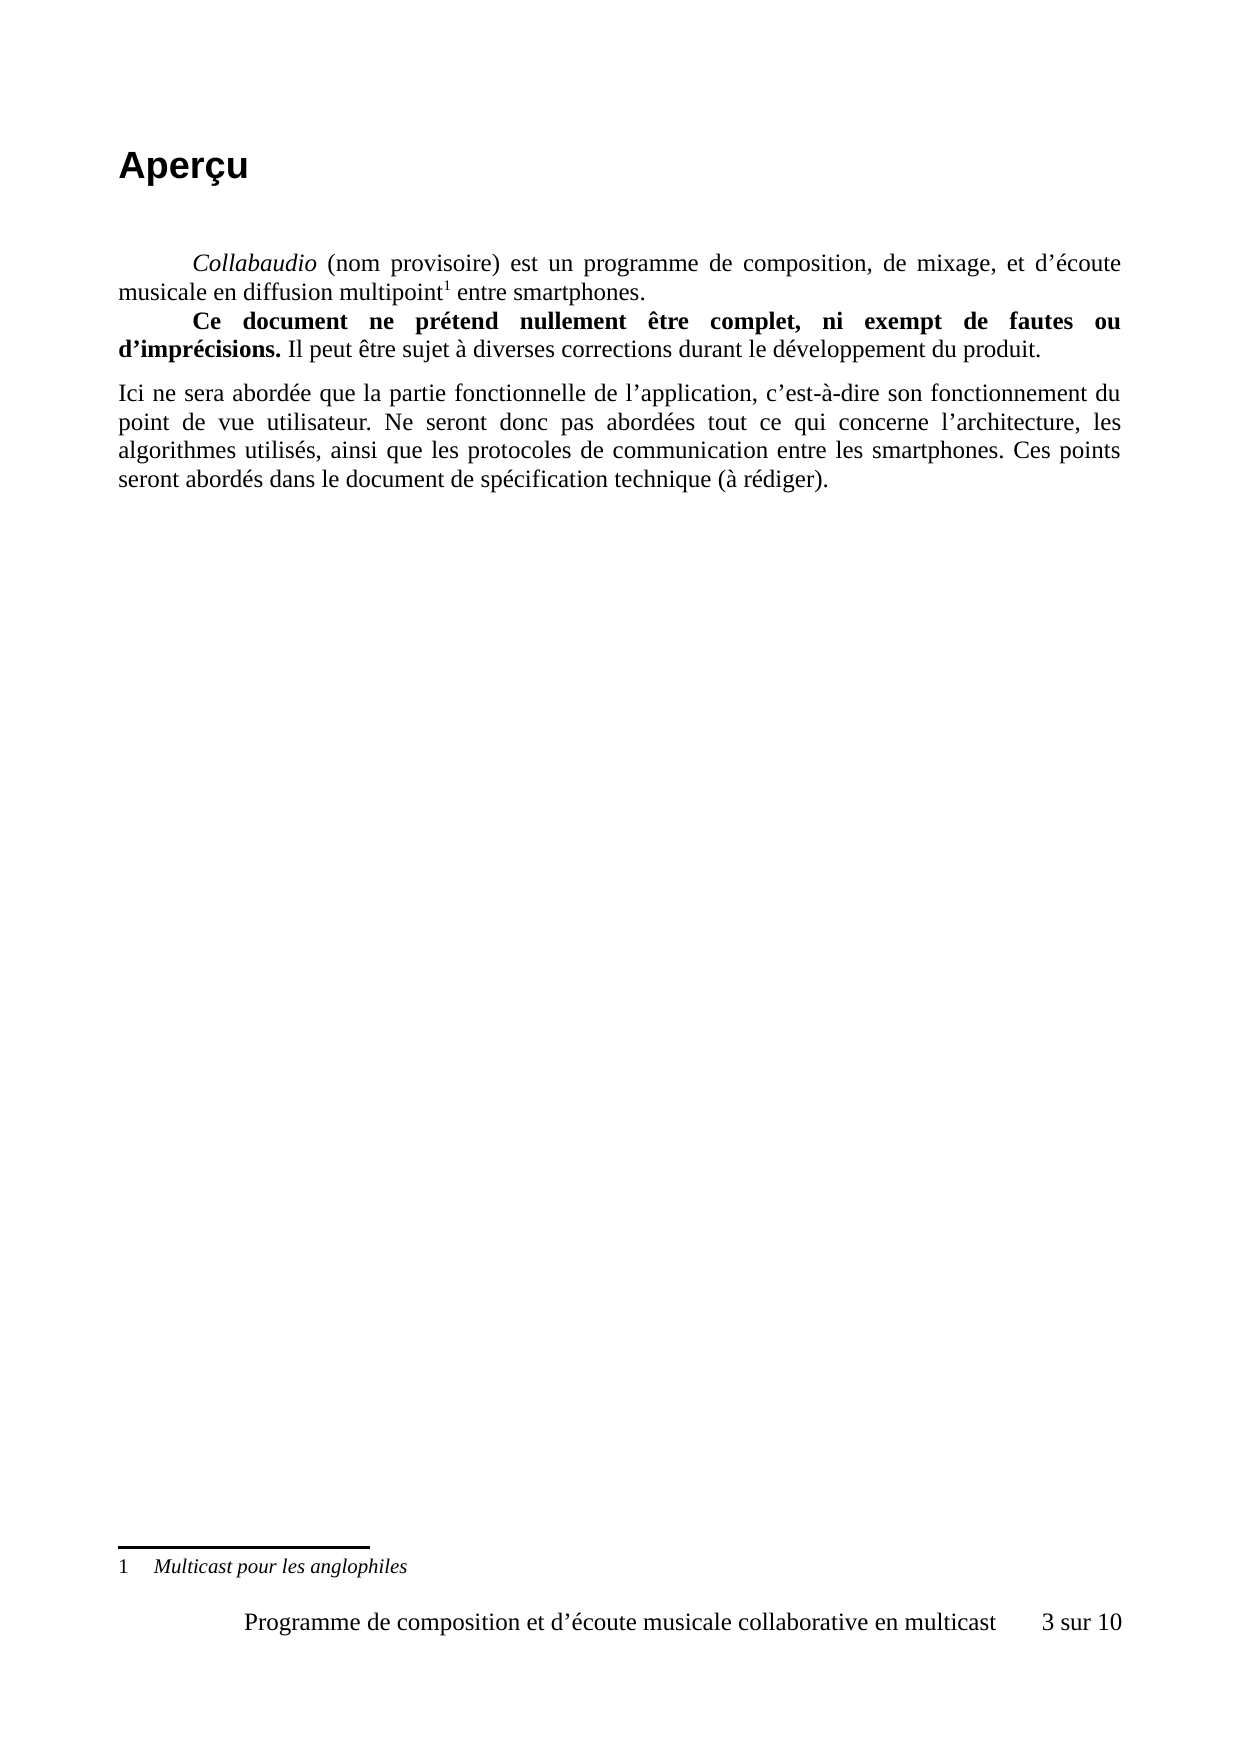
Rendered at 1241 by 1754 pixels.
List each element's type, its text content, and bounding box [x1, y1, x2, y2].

text Ici ne sera abordée que la partie fonctionnelle de l’application, c’est-à-dire son fonctionnement du point de vue utilisateur. Ne seront donc pas abordées tout ce qui concerne l’architecture, les algorithmes utilisés, ainsi que les protocoles de communication entre les smartphones. Ces points seront abordés dans le document de spécification technique (à rédiger). [118, 378, 1122, 493]
text Multicast pour les anglophiles [118, 1553, 1122, 1578]
text Ce document ne prétend nullement être complet, ni exempt de fautes ou d’imprécisions. Il peut être sujet à diverses corrections durant le développement du produit. [118, 306, 1122, 363]
text Collabaudio (nom provisoire) est un programme de composition, de mixage, et d’écoute musicale en diffusion multipoint entre smartphones. [118, 248, 1122, 306]
subtitle Aperçu [118, 143, 1122, 187]
